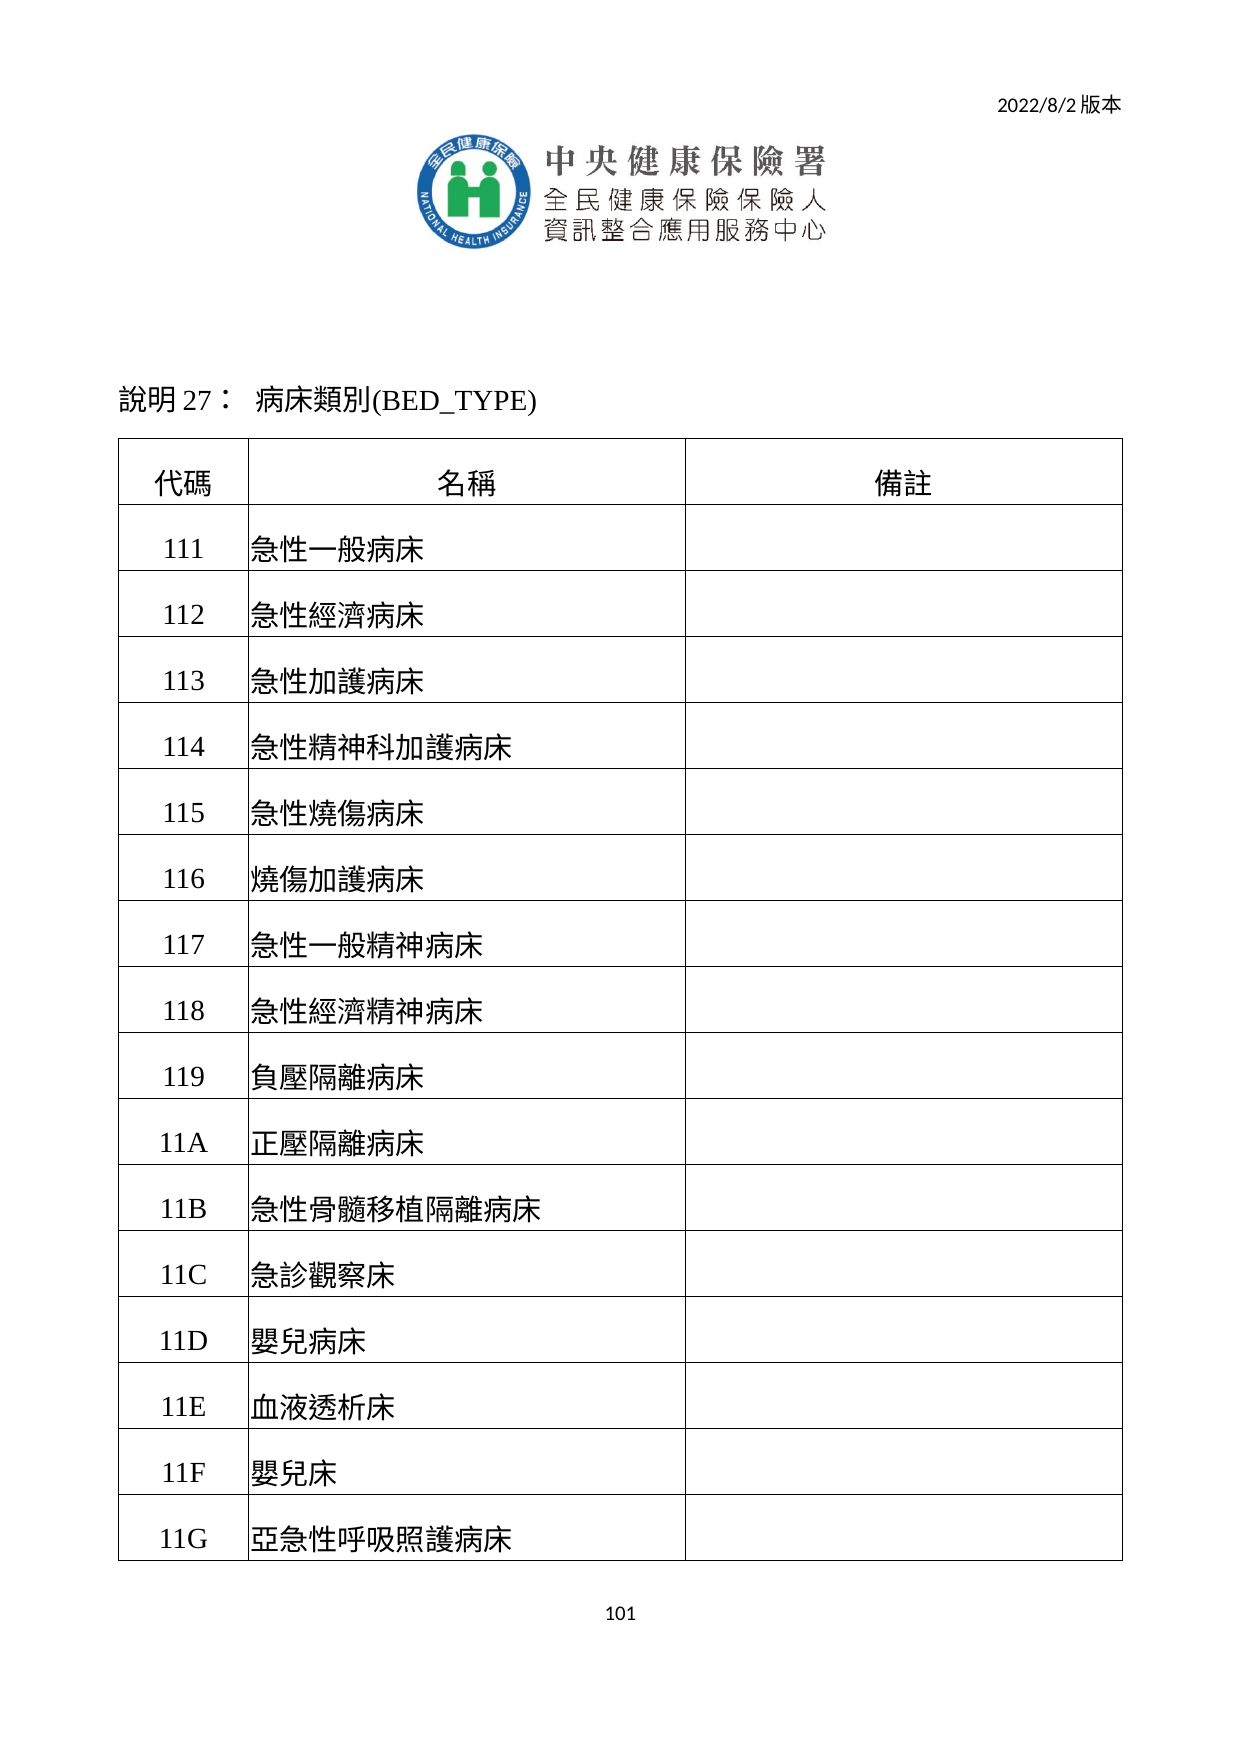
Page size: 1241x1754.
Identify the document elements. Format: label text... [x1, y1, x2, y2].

table_cell 正壓隔離病床 [249, 1099, 685, 1164]
table_cell [686, 1165, 1122, 1230]
table_cell [686, 637, 1122, 702]
table_cell 急性精神科加護病床 [249, 703, 685, 768]
table_cell 11A [119, 1099, 248, 1164]
table_cell [686, 1297, 1122, 1362]
table_cell [686, 571, 1122, 636]
table_cell 11D [119, 1297, 248, 1362]
table_cell 急性經濟精神病床 [249, 967, 685, 1032]
table_cell 117 [119, 901, 248, 966]
table_cell 113 [119, 637, 248, 702]
table_cell 11G [119, 1495, 248, 1560]
table_cell [686, 1495, 1122, 1560]
table_cell 11C [119, 1231, 248, 1296]
table_header 備註 [686, 439, 1122, 503]
table_cell 119 [119, 1033, 248, 1098]
table_cell 急性燒傷病床 [249, 769, 685, 834]
table_cell [686, 835, 1122, 900]
table_cell 118 [119, 967, 248, 1032]
table_cell 急性經濟病床 [249, 571, 685, 636]
table_cell 11B [119, 1165, 248, 1230]
table_cell 115 [119, 769, 248, 834]
table_cell 116 [119, 835, 248, 900]
table_cell [686, 1363, 1122, 1428]
table_cell [686, 1429, 1122, 1494]
table_cell 11E [119, 1363, 248, 1428]
table_cell 111 [119, 505, 248, 569]
table_cell 急性一般病床 [249, 505, 685, 569]
subtitle 說明27： 病床類別(BED_TYPE) [118, 356, 1122, 419]
table_cell [686, 505, 1122, 569]
table_cell 11F [119, 1429, 248, 1494]
table_cell 急診觀察床 [249, 1231, 685, 1296]
table_cell [686, 1033, 1122, 1098]
table_cell 嬰兒病床 [249, 1297, 685, 1362]
table_cell [686, 967, 1122, 1032]
table_cell 急性一般精神病床 [249, 901, 685, 966]
table_header 名稱 [249, 439, 685, 503]
table_cell 急性骨髓移植隔離病床 [249, 1165, 685, 1230]
table_header 代碼 [119, 439, 248, 503]
table_cell [686, 769, 1122, 834]
table_cell 亞急性呼吸照護病床 [249, 1495, 685, 1560]
table_cell 血液透析床 [249, 1363, 685, 1428]
table_cell [686, 1231, 1122, 1296]
table_cell 112 [119, 571, 248, 636]
table_cell 燒傷加護病床 [249, 835, 685, 900]
table_cell 負壓隔離病床 [249, 1033, 685, 1098]
table_cell [686, 901, 1122, 966]
table_cell [686, 703, 1122, 768]
table_cell 急性加護病床 [249, 637, 685, 702]
table_cell 嬰兒床 [249, 1429, 685, 1494]
table_cell 114 [119, 703, 248, 768]
table_cell [686, 1099, 1122, 1164]
